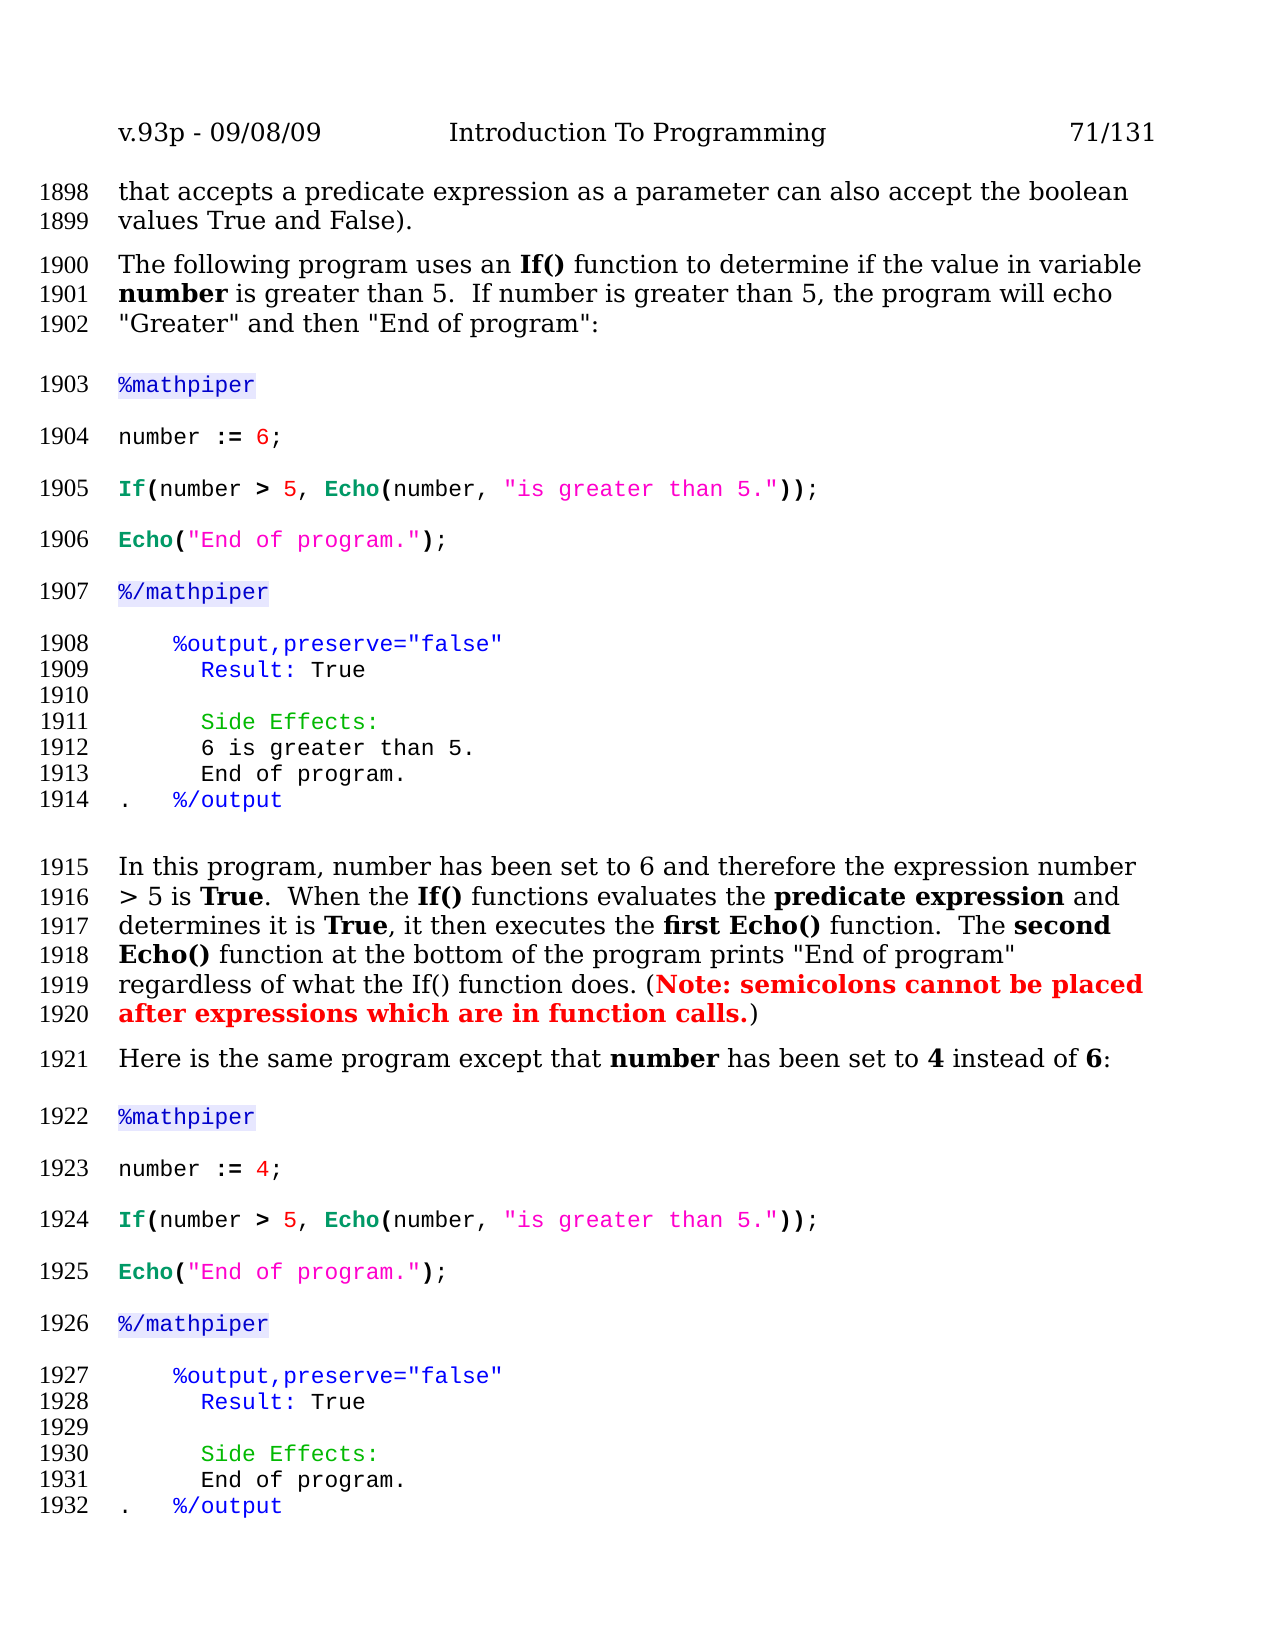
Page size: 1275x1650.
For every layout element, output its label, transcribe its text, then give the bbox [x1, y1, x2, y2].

text Echo("End of program."); [118, 1261, 1157, 1287]
text End of program. [118, 762, 1157, 788]
text Result: True [118, 1390, 1157, 1416]
text that accepts a predicate expression as a parameter can also accept the boolean values True and False). [118, 177, 1157, 235]
text Echo("End of program."); [118, 529, 1157, 555]
text %mathpiper [118, 1105, 1157, 1131]
text Here is the same program except that number has been set to 4 instead of 6: [118, 1044, 1157, 1073]
text If(number > 5, Echo(number, "is greater than 5.")); [118, 477, 1157, 503]
text %/mathpiper [118, 581, 1157, 607]
text 6 is greater than 5. [118, 736, 1157, 762]
text Side Effects: [118, 1442, 1157, 1468]
text Result: True [118, 658, 1157, 684]
text In this program, number has been set to 6 and therefore the expression number > 5 is True. When the If() functions evaluates the predicate expression and determines it is True, it then executes the first Echo() function. The second Echo() function at the bottom of the program prints "End of program" regardless of what the If() function does. (Note: semicolons cannot be placed after expressions which are in function calls.) [118, 853, 1157, 1029]
text . %/output [118, 1494, 1157, 1520]
text %output,preserve="false" [118, 1364, 1157, 1390]
text number := 6; [118, 425, 1157, 451]
text Side Effects: [118, 710, 1157, 736]
text %/mathpiper [118, 1312, 1157, 1338]
text %mathpiper [118, 373, 1157, 399]
text %output,preserve="false" [118, 633, 1157, 658]
text If(number > 5, Echo(number, "is greater than 5.")); [118, 1209, 1157, 1235]
text number := 4; [118, 1157, 1157, 1183]
text The following program uses an If() function to determine if the value in variable number is greater than 5. If number is greater than 5, the program will echo "Greater" and then "End of program": [118, 250, 1157, 338]
text . %/output [118, 788, 1157, 814]
text End of program. [118, 1468, 1157, 1494]
